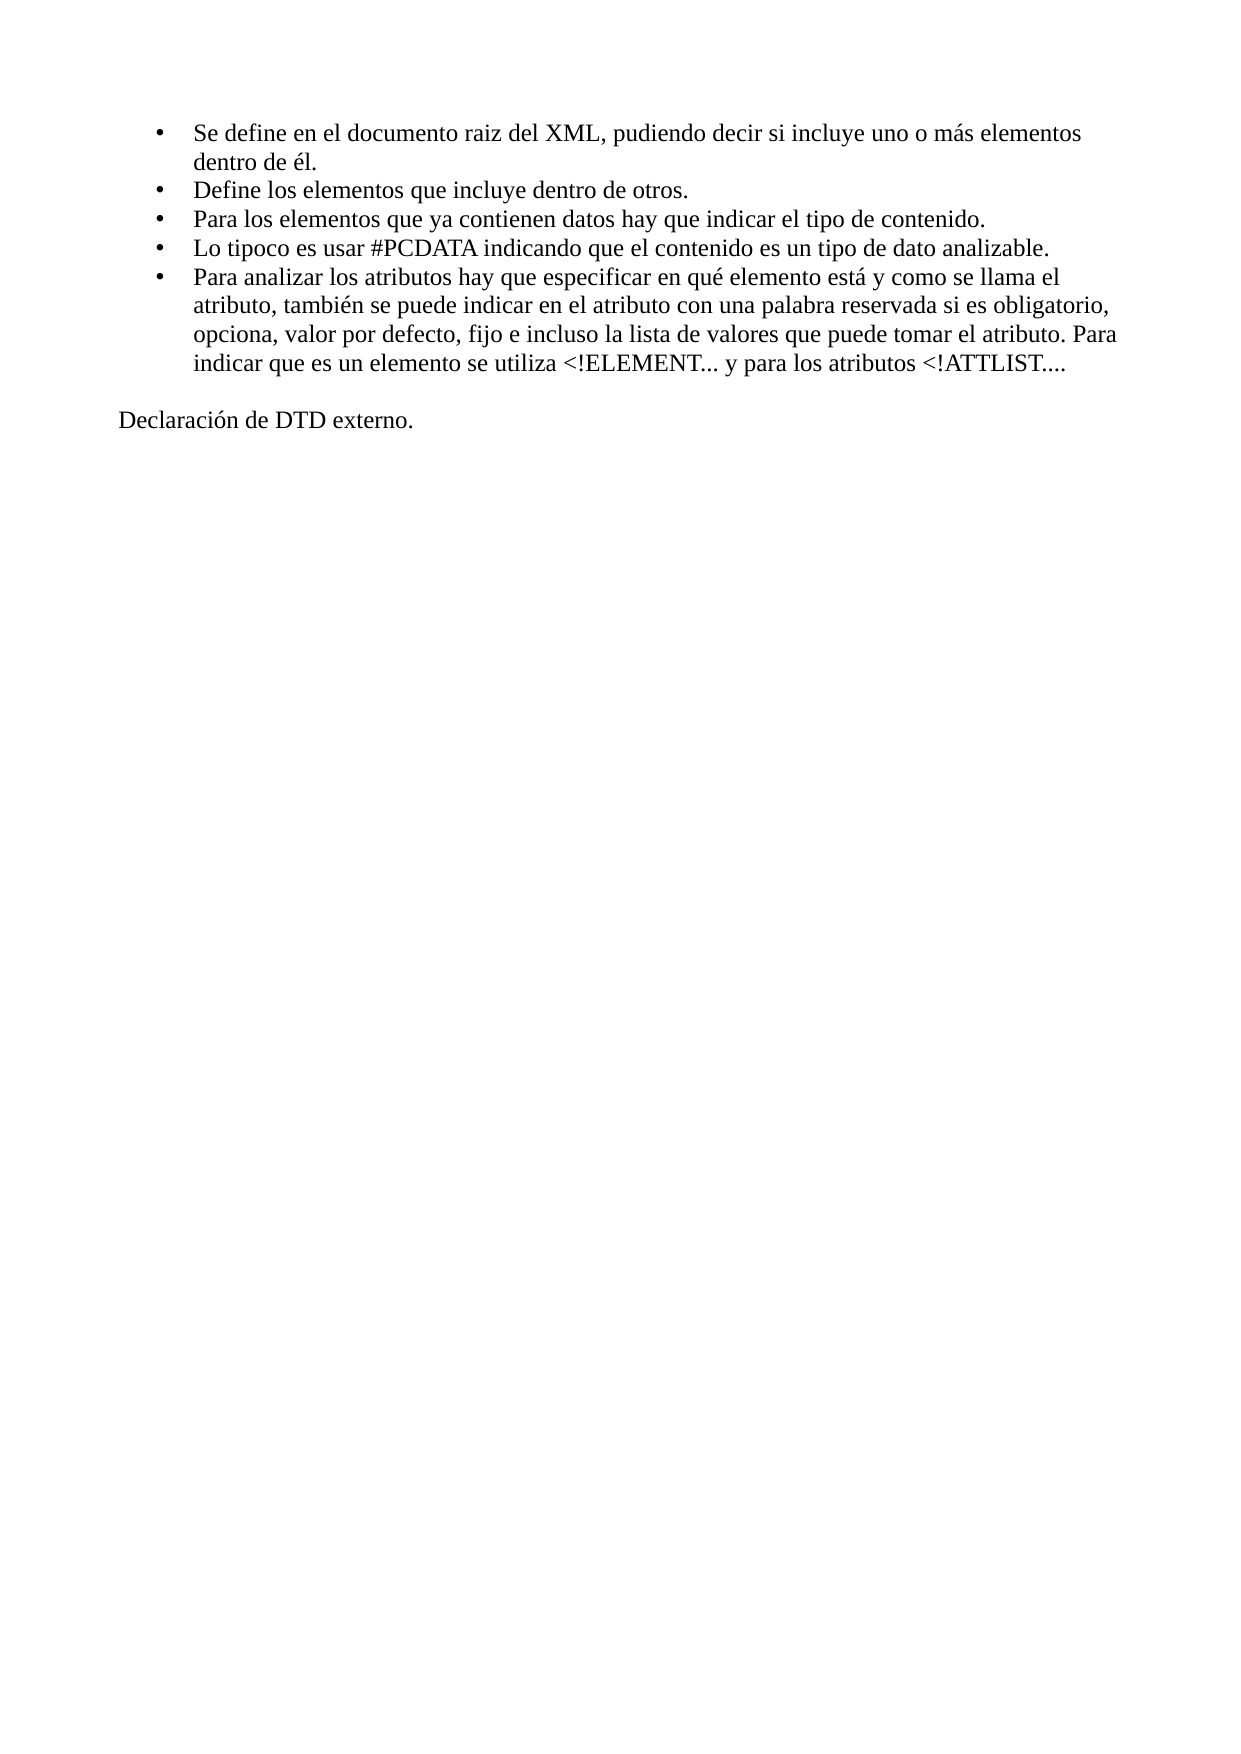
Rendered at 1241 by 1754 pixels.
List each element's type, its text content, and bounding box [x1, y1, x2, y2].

list Lo tipoco es usar #PCDATA indicando que el contenido es un tipo de dato analizable. [156, 233, 1122, 262]
list Se define en el documento raiz del XML, pudiendo decir si incluye uno o más elementos dentro de él. [156, 118, 1122, 176]
list Define los elementos que incluye dentro de otros. [156, 176, 1122, 204]
list Para los elementos que ya contienen datos hay que indicar el tipo de contenido. [156, 204, 1122, 233]
list Para analizar los atributos hay que especificar en qué elemento está y como se llama el atributo, también se puede indicar en el atributo con una palabra reservada si es obligatorio, opciona, valor por defecto, fijo e incluso la lista de valores que puede tomar el atributo. Para indicar que es un elemento se utiliza <!ELEMENT... y para los atributos <!ATTLIST.... [156, 262, 1122, 377]
text Declaración de DTD externo. [118, 406, 1122, 434]
